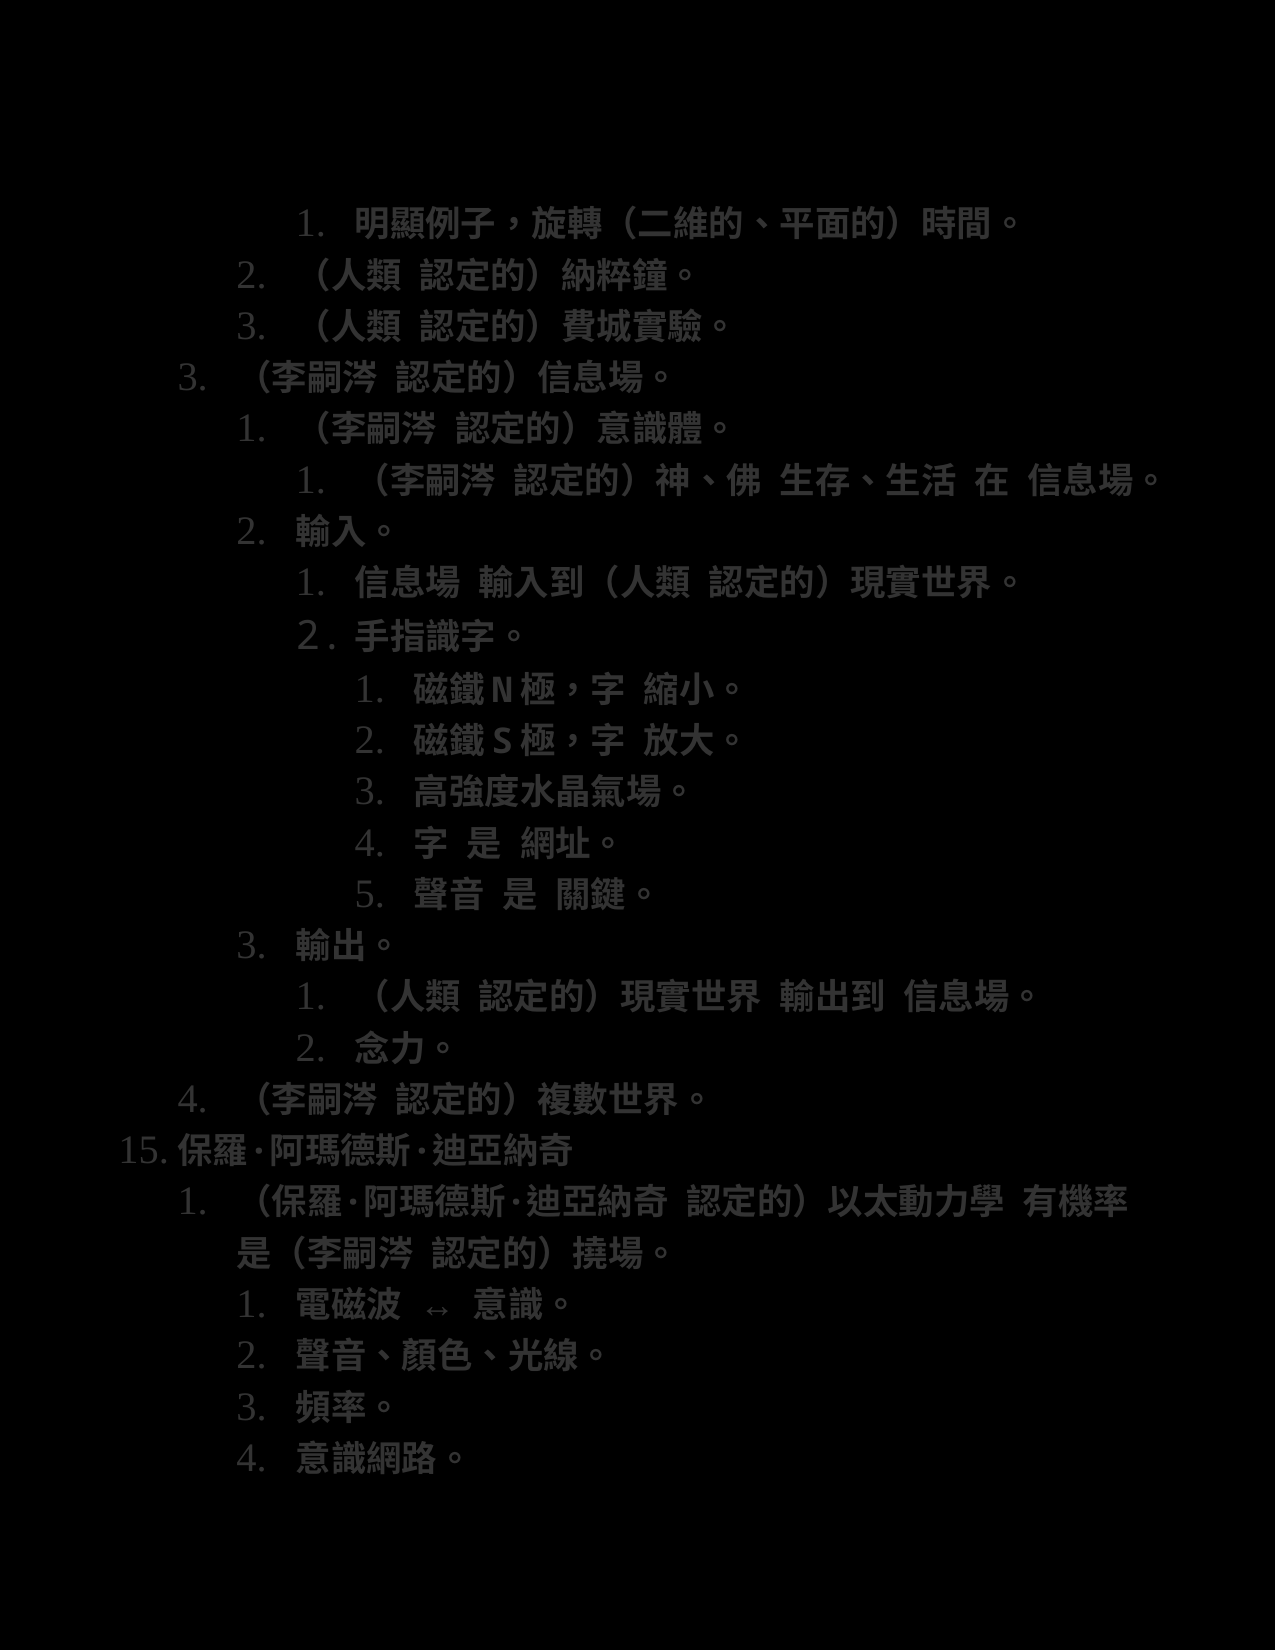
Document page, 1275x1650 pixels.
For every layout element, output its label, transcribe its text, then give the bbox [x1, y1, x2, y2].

list 電磁波 ↔ 意識。 [236, 1276, 1157, 1328]
list （人類 認定的）費城實驗。 [236, 298, 1157, 349]
list 信息場 輸入到（人類 認定的）現實世界。 [295, 554, 1157, 606]
list 高強度水晶氣場。 [354, 764, 1157, 815]
list 念力。 [295, 1020, 1157, 1071]
list 保羅·阿瑪德斯·迪亞納奇 [118, 1122, 1157, 1174]
list 磁鐵S極，字 放大。 [354, 712, 1157, 764]
list 明顯例子，旋轉（二維的、平面的）時間。 [295, 196, 1157, 247]
list （人類 認定的）納粹鐘。 [236, 247, 1157, 298]
list （人類 認定的）現實世界 輸出到 信息場。 [295, 969, 1157, 1020]
list （保羅·阿瑪德斯·迪亞納奇 認定的）以太動力學 有機率是（李嗣涔 認定的）撓場。 [177, 1174, 1157, 1276]
list 字 是 網址。 [354, 815, 1157, 866]
list （李嗣涔 認定的）神、佛 生存、生活 在 信息場。 [295, 452, 1157, 503]
list （李嗣涔 認定的）複數世界。 [177, 1071, 1157, 1122]
list 輸入。 [236, 503, 1157, 554]
list 磁鐵N極，字 縮小。 [354, 661, 1157, 712]
list （李嗣涔 認定的）意識體。 [236, 401, 1157, 452]
list 頻率。 [236, 1379, 1157, 1430]
list 手指識字。 [295, 606, 1157, 661]
list 聲音、顏色、光線。 [236, 1328, 1157, 1379]
list （李嗣涔 認定的）信息場。 [177, 349, 1157, 401]
list 輸出。 [236, 917, 1157, 969]
list 聲音 是 關鍵。 [354, 866, 1157, 917]
list 意識網路。 [236, 1430, 1157, 1481]
